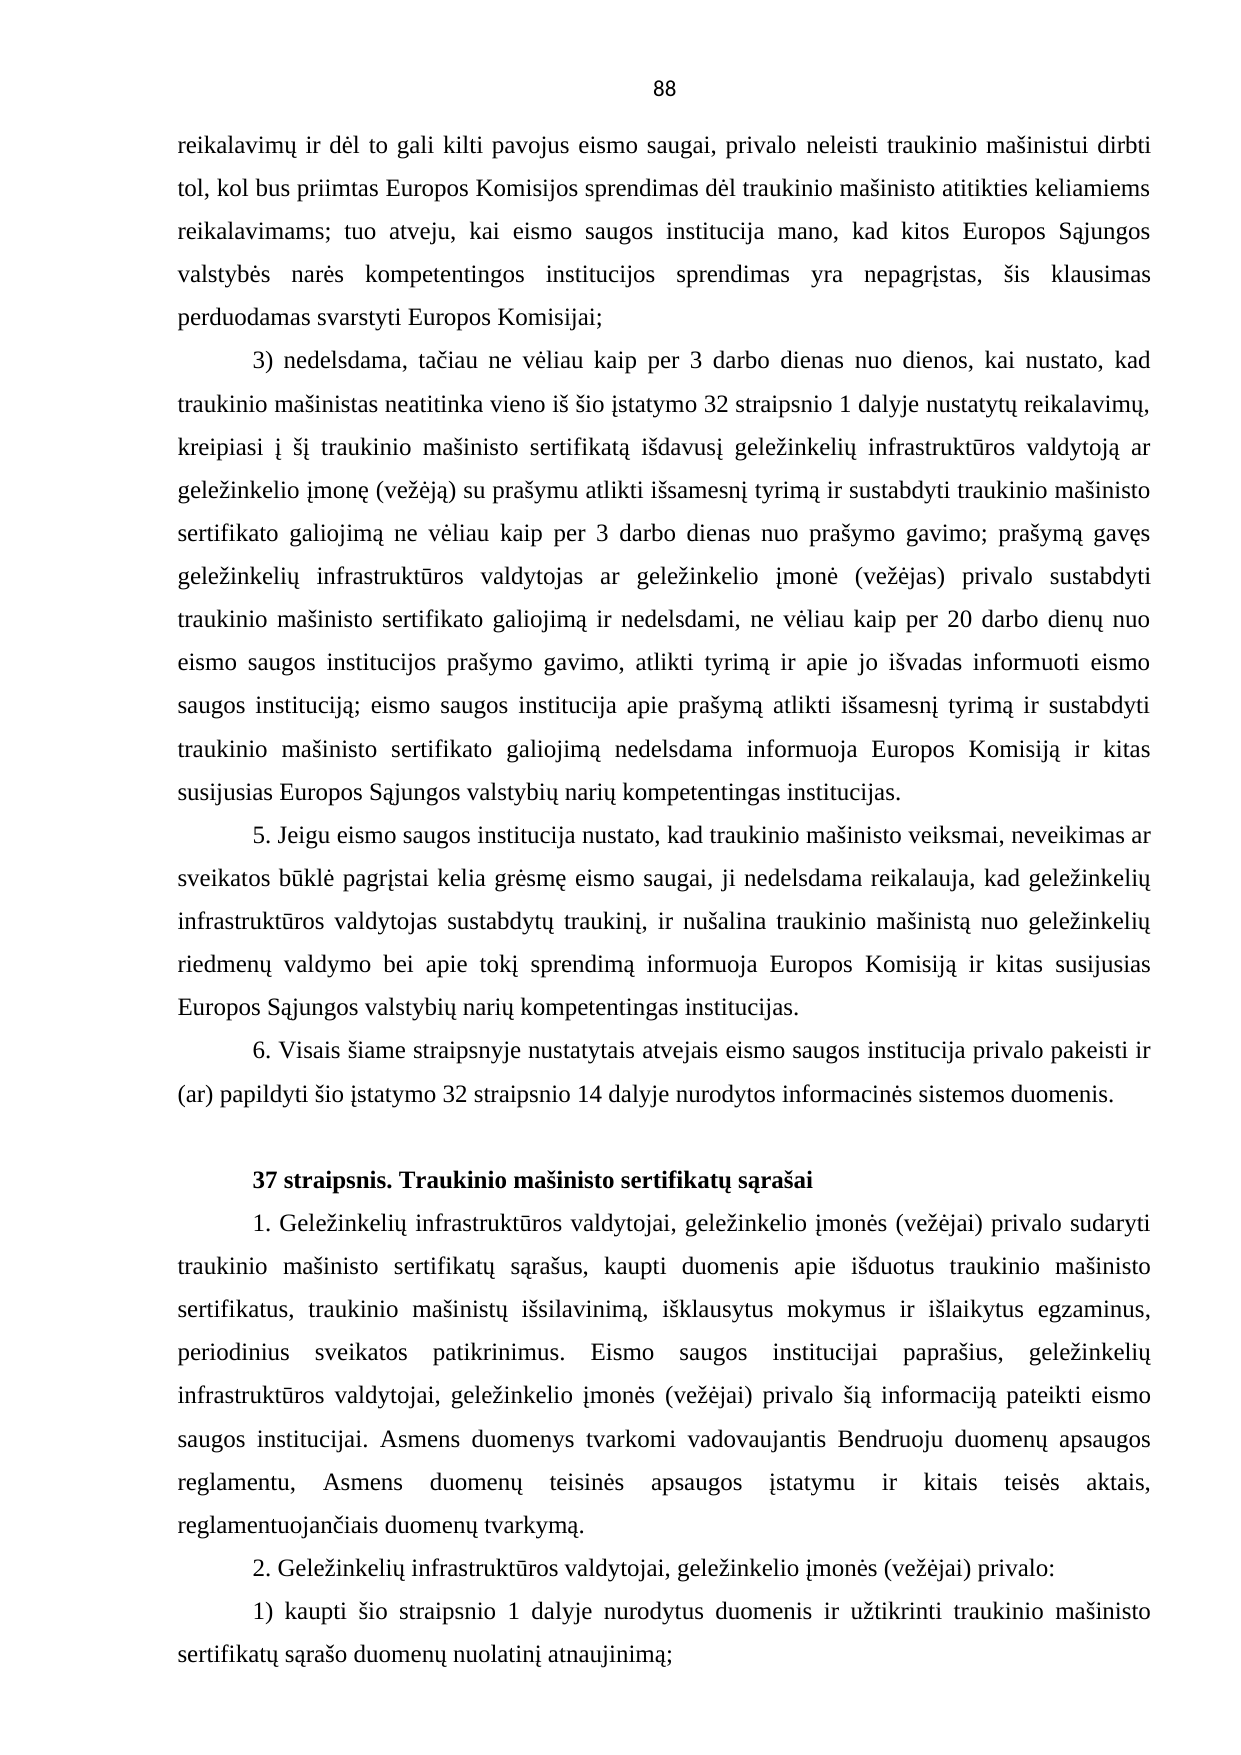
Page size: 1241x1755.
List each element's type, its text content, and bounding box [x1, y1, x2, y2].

text 6. Visais šiame straipsnyje nustatytais atvejais eismo saugos institucija privalo pakeisti ir (ar) papildyti šio įstatymo 32 straipsnio 14 dalyje nurodytos informacinės sistemos duomenis. [177, 1036, 1152, 1107]
text reikalavimų ir dėl to gali kilti pavojus eismo saugai, privalo neleisti traukinio mašinistui dirbti tol, kol bus priimtas Europos Komisijos sprendimas dėl traukinio mašinisto atitikties keliamiems reikalavimams; tuo atveju, kai eismo saugos institucija mano, kad kitos Europos Sąjungos valstybės narės kompetentingos institucijos sprendimas yra nepagrįstas, šis klausimas perduodamas svarstyti Europos Komisijai; [177, 130, 1152, 331]
text 5. Jeigu eismo saugos institucija nustato, kad traukinio mašinisto veiksmai, neveikimas ar sveikatos būklė pagrįstai kelia grėsmę eismo saugai, ji nedelsdama reikalauja, kad geležinkelių infrastruktūros valdytojas sustabdytų traukinį, ir nušalina traukinio mašinistą nuo geležinkelių riedmenų valdymo bei apie tokį sprendimą informuoja Europos Komisiją ir kitas susijusias Europos Sąjungos valstybių narių kompetentingas institucijas. [177, 820, 1152, 1021]
text 2. Geležinkelių infrastruktūros valdytojai, geležinkelio įmonės (vežėjai) privalo: [177, 1553, 1152, 1582]
text 3) nedelsdama, tačiau ne vėliau kaip per 3 darbo dienas nuo dienos, kai nustato, kad traukinio mašinistas neatitinka vieno iš šio įstatymo 32 straipsnio 1 dalyje nustatytų reikalavimų, kreipiasi į šį traukinio mašinisto sertifikatą išdavusį geležinkelių infrastruktūros valdytoją ar geležinkelio įmonę (vežėją) su prašymu atlikti išsamesnį tyrimą ir sustabdyti traukinio mašinisto sertifikato galiojimą ne vėliau kaip per 3 darbo dienas nuo prašymo gavimo; prašymą gavęs geležinkelių infrastruktūros valdytojas ar geležinkelio įmonė (vežėjas) privalo sustabdyti traukinio mašinisto sertifikato galiojimą ir nedelsdami, ne vėliau kaip per 20 darbo dienų nuo eismo saugos institucijos prašymo gavimo, atlikti tyrimą ir apie jo išvadas informuoti eismo saugos instituciją; eismo saugos institucija apie prašymą atlikti išsamesnį tyrimą ir sustabdyti traukinio mašinisto sertifikato galiojimą nedelsdama informuoja Europos Komisiją ir kitas susijusias Europos Sąjungos valstybių narių kompetentingas institucijas. [177, 346, 1152, 806]
text 1) kaupti šio straipsnio 1 dalyje nurodytus duomenis ir užtikrinti traukinio mašinisto sertifikatų sąrašo duomenų nuolatinį atnaujinimą; [177, 1596, 1152, 1668]
text 1. Geležinkelių infrastruktūros valdytojai, geležinkelio įmonės (vežėjai) privalo sudaryti traukinio mašinisto sertifikatų sąrašus, kaupti duomenis apie išduotus traukinio mašinisto sertifikatus, traukinio mašinistų išsilavinimą, išklausytus mokymus ir išlaikytus egzaminus, periodinius sveikatos patikrinimus. Eismo saugos institucijai paprašius, geležinkelių infrastruktūros valdytojai, geležinkelio įmonės (vežėjai) privalo šią informaciją pateikti eismo saugos institucijai. Asmens duomenys tvarkomi vadovaujantis Bendruoju duomenų apsaugos reglamentu, Asmens duomenų teisinės apsaugos įstatymu ir kitais teisės aktais, reglamentuojančiais duomenų tvarkymą. [177, 1208, 1152, 1539]
text 37 straipsnis. Traukinio mašinisto sertifikatų sąrašai [177, 1165, 1152, 1194]
